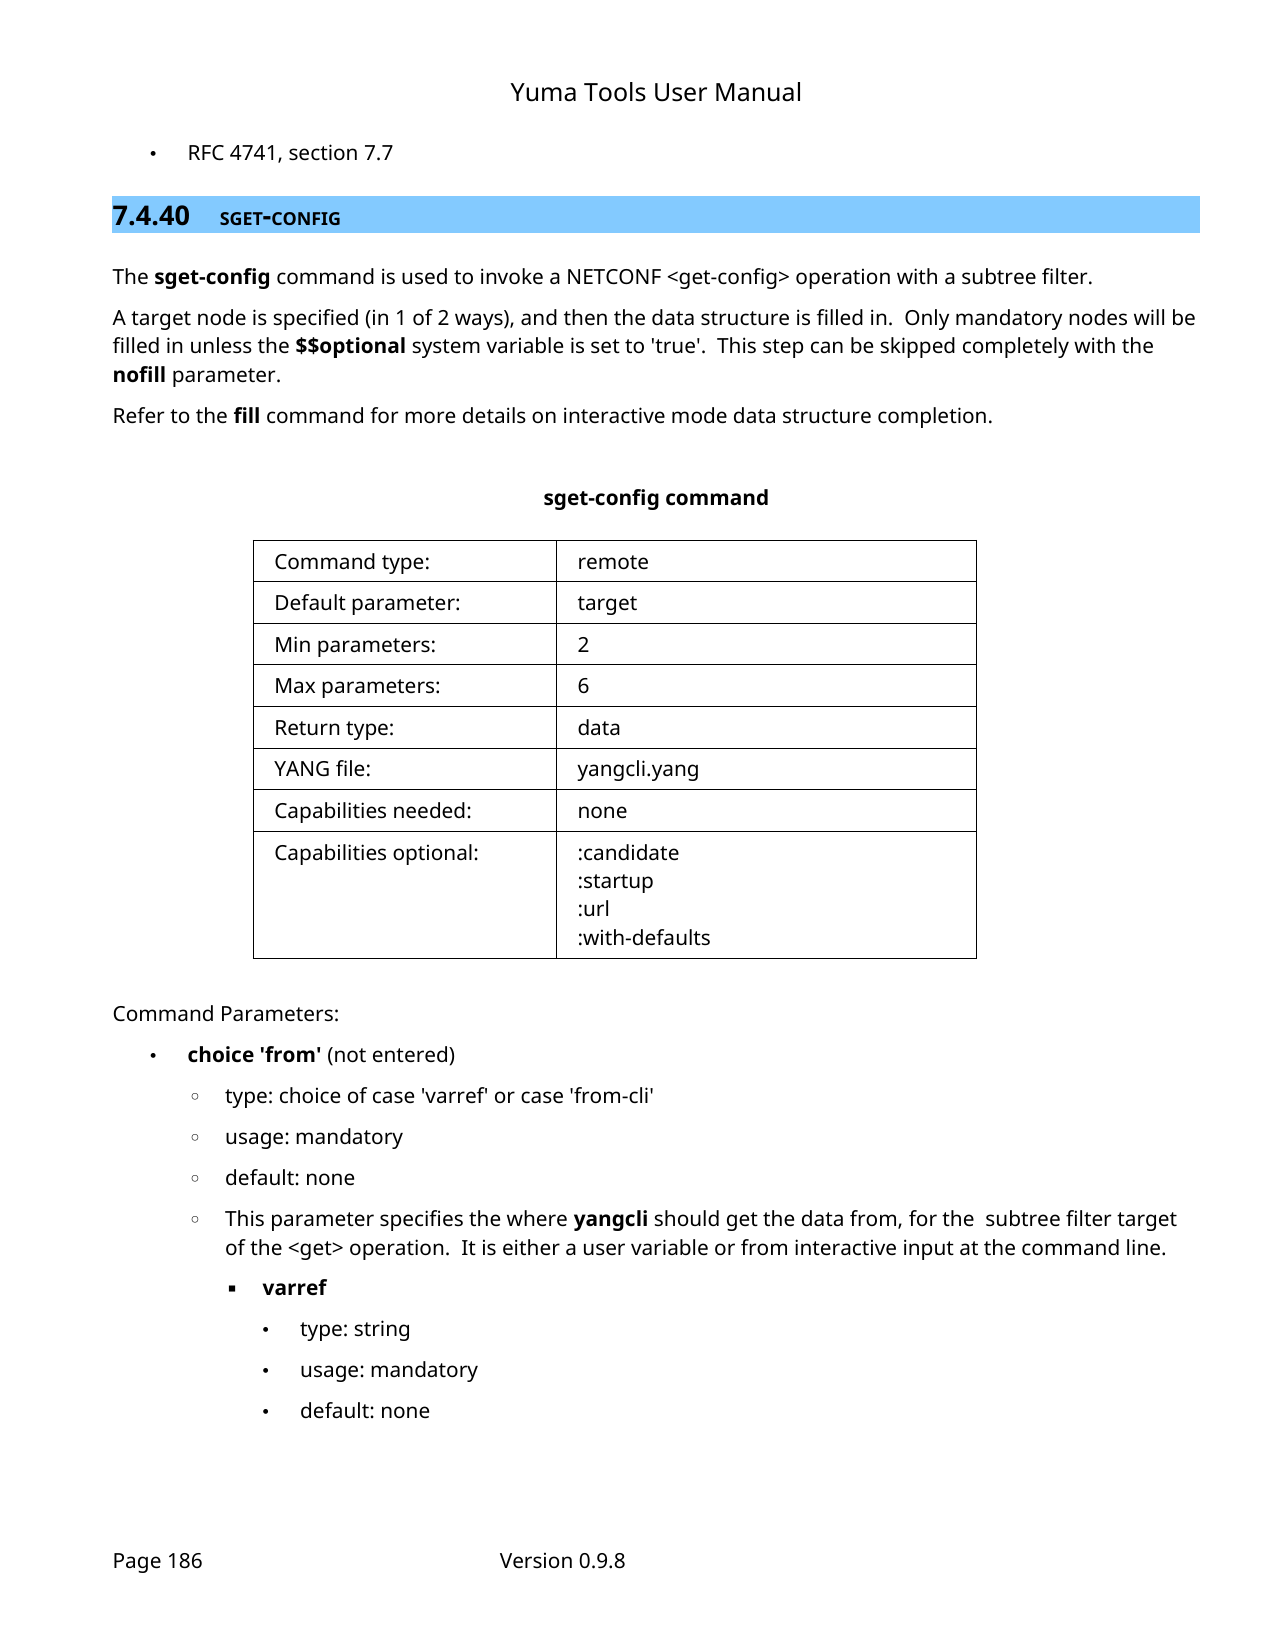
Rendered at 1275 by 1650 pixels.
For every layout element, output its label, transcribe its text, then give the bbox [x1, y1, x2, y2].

subtitle sget-config command [127, 483, 1185, 511]
table_cell 6 [557, 665, 976, 706]
text Command Parameters: [112, 999, 1200, 1028]
list varref [225, 1273, 1200, 1302]
table_cell target [557, 582, 976, 623]
text A target node is specified (in 1 of 2 ways), and then the data structure is filled in. Only mandatory nodes will be filled in unless the $$optional system variable is set to 'true'. This step can be skipped completely with the nofill parameter. [112, 303, 1200, 388]
list choice 'from' (not entered) [150, 1040, 1200, 1069]
table_header Command type: [254, 541, 556, 581]
table_cell :candidate :startup :url :with-defaults [557, 832, 976, 957]
table_cell Default parameter: [254, 582, 556, 623]
text The sget-config command is used to invoke a NETCONF <get-config> operation with a subtree filter. [112, 262, 1200, 291]
subtitle sget-config [112, 196, 1200, 233]
list RFC 4741, section 7.7 [150, 138, 1200, 167]
table_cell 2 [557, 624, 976, 664]
text Refer to the fill command for more details on interactive mode data structure completion. [112, 401, 1200, 429]
list type: choice of case 'varref' or case 'from-cli' [187, 1081, 1200, 1110]
list usage: mandatory [262, 1355, 1200, 1384]
table_cell none [557, 790, 976, 831]
list usage: mandatory [187, 1122, 1200, 1151]
table_cell data [557, 707, 976, 747]
table_cell Capabilities optional: [254, 832, 556, 957]
list default: none [262, 1396, 1200, 1425]
table_cell Capabilities needed: [254, 790, 556, 831]
list This parameter specifies the where yangcli should get the data from, for the subtree filter target of the <get> operation. It is either a user variable or from interactive input at the command line. [187, 1204, 1200, 1261]
list type: string [262, 1314, 1200, 1343]
table_header remote [557, 541, 976, 581]
list default: none [187, 1163, 1200, 1192]
table_cell Max parameters: [254, 665, 556, 706]
table_cell Min parameters: [254, 624, 556, 664]
table_cell yangcli.yang [557, 749, 976, 789]
table_cell Return type: [254, 707, 556, 747]
table_cell YANG file: [254, 749, 556, 789]
